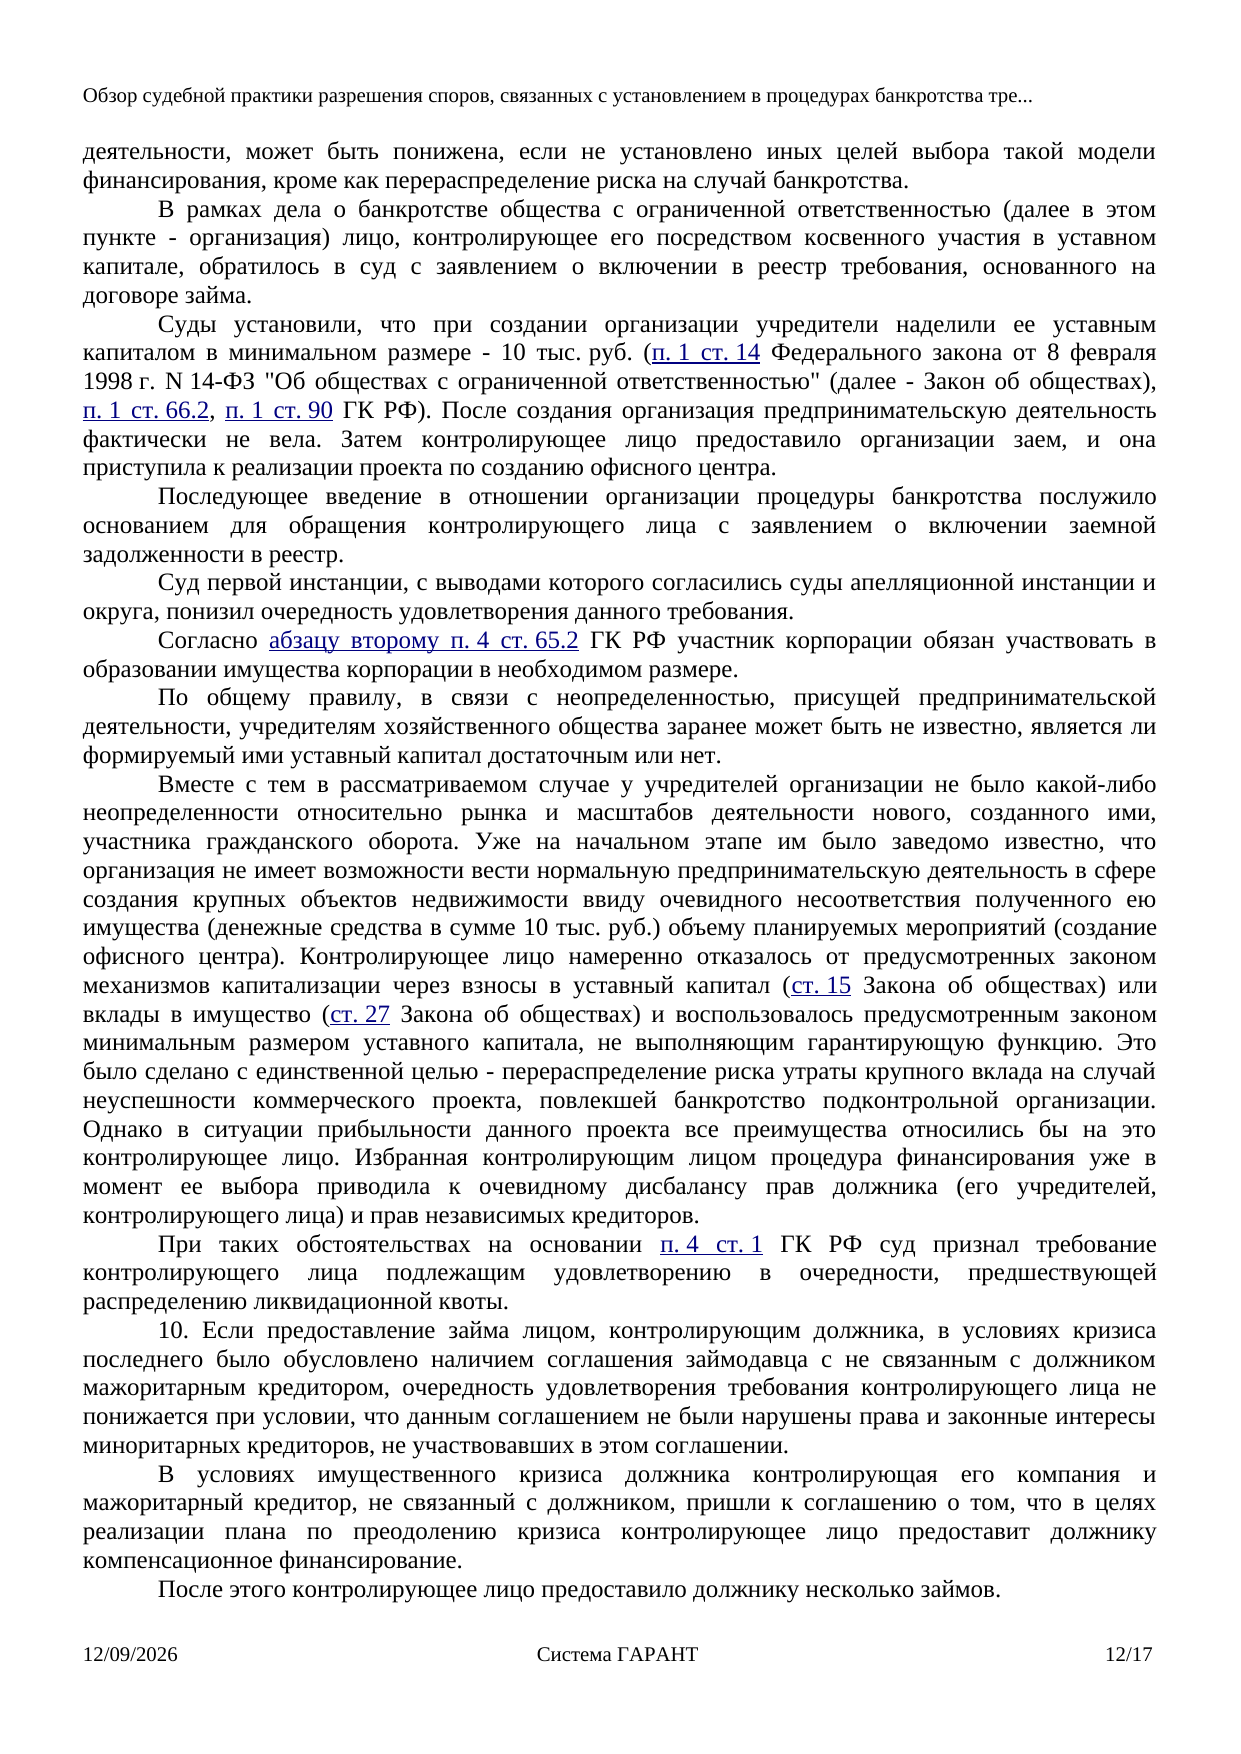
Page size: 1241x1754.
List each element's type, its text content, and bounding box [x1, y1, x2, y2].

text Суды установили, что при создании организации учредители наделили ее уставным капиталом в минимальном размере - 10 тыс. руб. (п. 1 ст. 14 Федерального закона от 8 февраля 1998 г. N 14-ФЗ "Об обществах с ограниченной ответственностью" (далее - Закон об обществах), п. 1 ст. 66.2, п. 1 ст. 90 ГК РФ). После создания организация предпринимательскую деятельность фактически не вела. Затем контролирующее лицо предоставило организации заем, и она приступила к реализации проекта по созданию офисного центра. [83, 309, 1157, 481]
text Последующее введение в отношении организации процедуры банкротства послужило основанием для обращения контролирующего лица с заявлением о включении заемной задолженности в реестр. [83, 481, 1157, 567]
text Согласно абзацу второму п. 4 ст. 65.2 ГК РФ участник корпорации обязан участвовать в образовании имущества корпорации в необходимом размере. [83, 625, 1157, 682]
text По общему правилу, в связи с неопределенностью, присущей предпринимательской деятельности, учредителям хозяйственного общества заранее может быть не известно, является ли формируемый ими уставный капитал достаточным или нет. [83, 682, 1157, 769]
text После этого контролирующее лицо предоставило должнику несколько займов. [83, 1574, 1157, 1602]
text Суд первой инстанции, с выводами которого согласились суды апелляционной инстанции и округа, понизил очередность удовлетворения данного требования. [83, 567, 1157, 625]
text В рамках дела о банкротстве общества с ограниченной ответственностью (далее в этом пункте - организация) лицо, контролирующее его посредством косвенного участия в уставном капитале, обратилось в суд с заявлением о включении в реестр требования, основанного на договоре займа. [83, 194, 1157, 309]
text При таких обстоятельствах на основании п. 4 ст. 1 ГК РФ суд признал требование контролирующего лица подлежащим удовлетворению в очередности, предшествующей распределению ликвидационной квоты. [83, 1229, 1157, 1315]
text 10. Если предоставление займа лицом, контролирующим должника, в условиях кризиса последнего было обусловлено наличием соглашения займодавца с не связанным с должником мажоритарным кредитором, очередность удовлетворения требования контролирующего лица не понижается при условии, что данным соглашением не были нарушены права и законные интересы миноритарных кредиторов, не участвовавших в этом соглашении. [83, 1315, 1157, 1459]
text В условиях имущественного кризиса должника контролирующая его компания и мажоритарный кредитор, не связанный с должником, пришли к соглашению о том, что в целях реализации плана по преодолению кризиса контролирующее лицо предоставит должнику компенсационное финансирование. [83, 1459, 1157, 1574]
text Вместе с тем в рассматриваемом случае у учредителей организации не было какой-либо неопределенности относительно рынка и масштабов деятельности нового, созданного ими, участника гражданского оборота. Уже на начальном этапе им было заведомо известно, что организация не имеет возможности вести нормальную предпринимательскую деятельность в сфере создания крупных объектов недвижимости ввиду очевидного несоответствия полученного ею имущества (денежные средства в сумме 10 тыс. руб.) объему планируемых мероприятий (создание офисного центра). Контролирующее лицо намеренно отказалось от предусмотренных законом механизмов капитализации через взносы в уставный капитал (ст. 15 Закона об обществах) или вклады в имущество (ст. 27 Закона об обществах) и воспользовалось предусмотренным законом минимальным размером уставного капитала, не выполняющим гарантирующую функцию. Это было сделано с единственной целью - перераспределение риска утраты крупного вклада на случай неуспешности коммерческого проекта, повлекшей банкротство подконтрольной организации. Однако в ситуации прибыльности данного проекта все преимущества относились бы на это контролирующее лицо. Избранная контролирующим лицом процедура финансирования уже в момент ее выбора приводила к очевидному дисбалансу прав должника (его учредителей, контролирующего лица) и прав независимых кредиторов. [83, 769, 1157, 1229]
text деятельности, может быть понижена, если не установлено иных целей выбора такой модели финансирования, кроме как перераспределение риска на случай банкротства. [83, 136, 1157, 194]
